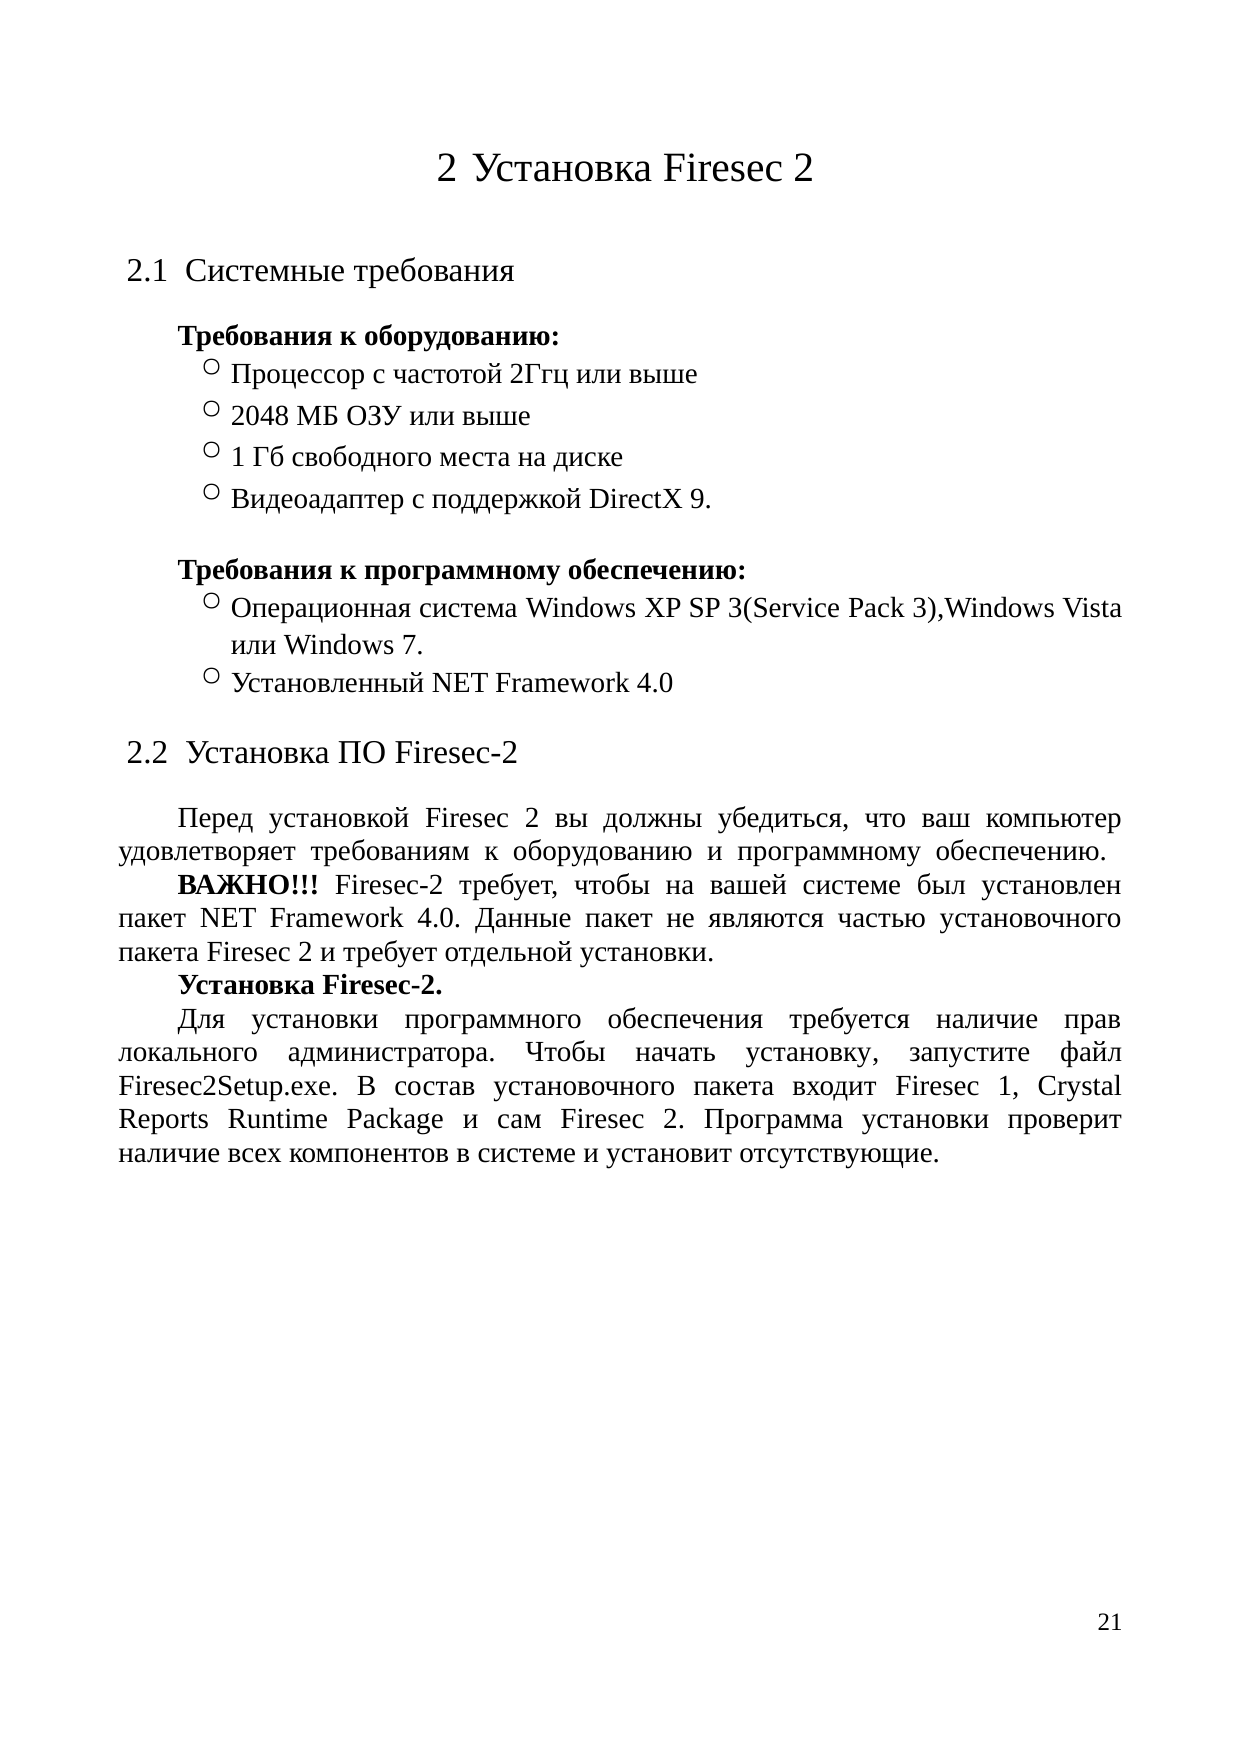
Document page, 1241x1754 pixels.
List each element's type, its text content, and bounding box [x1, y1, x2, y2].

subtitle Установка Firesec 2 [118, 143, 1122, 191]
text Требования к оборудованию: [118, 318, 1122, 352]
text Для установки программного обеспечения требуется наличие прав локального администратора. Чтобы начать установку, запустите файл Firesec2Setup.exe. В состав установочного пакета входит Firesec 1, Crystal Reports Runtime Package и сам Firesec 2. Программа установки проверит наличие всех компонентов в системе и установит отсутствующие. [118, 1001, 1122, 1169]
list 1 Гб свободного места на диске [193, 435, 1122, 477]
list Операционная система Windows XP SP 3(Service Pack 3),Windows Vista или Windows 7. [193, 586, 1122, 661]
list 2048 МБ ОЗУ или выше [193, 393, 1122, 435]
text Перед установкой Firesec 2 вы должны убедиться, что ваш компьютер удовлетворяет требованиям к оборудованию и программному обеспечению. ВАЖНО!!! Firesec-2 требует, чтобы на вашей системе был установлен пакет NET Framework 4.0. Данные пакет не являются частью установочного пакета Firesec 2 и требует отдельной установки. [118, 800, 1122, 967]
subtitle Установка ПО Firesec-2 [118, 732, 1122, 770]
list Установленный NET Framework 4.0 [193, 661, 1122, 702]
list Видеоадаптер с поддержкой DirectX 9. [193, 477, 1122, 518]
subtitle Системные требования [118, 250, 1122, 289]
list Процессор с частотой 2Ггц или выше [193, 352, 1122, 393]
text Требования к программному обеспечению: [118, 518, 1122, 586]
text Установка Firesec-2. [118, 967, 1122, 1001]
